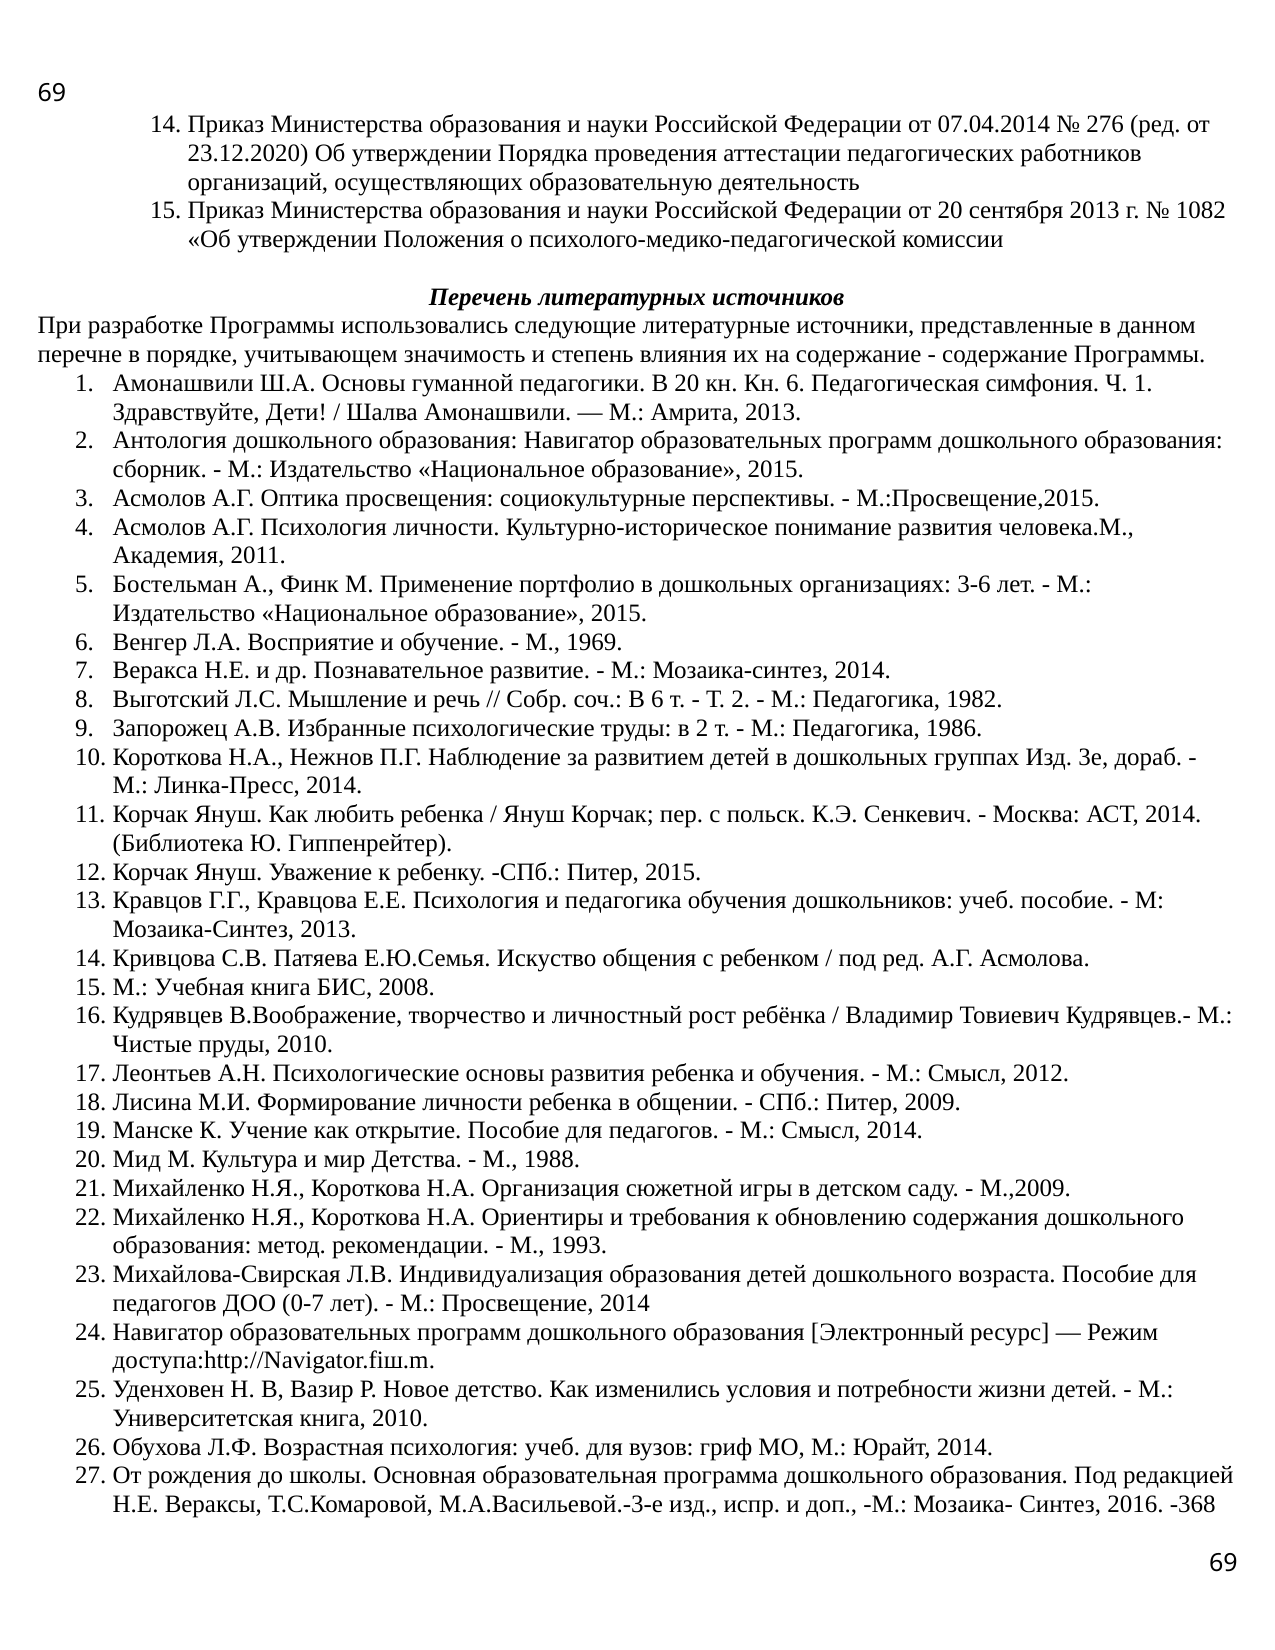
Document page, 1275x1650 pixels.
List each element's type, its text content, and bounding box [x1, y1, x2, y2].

list Кудрявцев В.Воображение, творчество и личностный рост ребёнка / Владимир Товиевич Кудрявцев.- М.: Чистые пруды, 2010. [75, 1000, 1237, 1058]
list Короткова Н.А., Нежнов П.Г. Наблюдение за развитием детей в дошкольных группах Изд. 3е, дораб. - М.: Линка-Пресс, 2014. [75, 742, 1237, 799]
list Михайлова-Свирская Л.В. Индивидуализация образования детей дошкольного возраста. Пособие для педагогов ДОО (0-7 лет). - М.: Просвещение, 2014 [75, 1259, 1237, 1317]
list Михайленко Н.Я., Короткова Н.А. Ориентиры и требования к обновлению содержания дошкольного образования: метод. рекомендации. - М., 1993. [75, 1202, 1237, 1259]
list Асмолов А.Г. Психология личности. Культурно-историческое понимание развития человека.М., Академия, 2011. [75, 512, 1237, 569]
list Амонашвили Ш.А. Основы гуманной педагогики. В 20 кн. Кн. 6. Педагогическая симфония. Ч. 1. Здравствуйте, Дети! / Шалва Амонашвили. — М.: Амрита, 2013. [75, 368, 1237, 425]
list Венгер Л.А. Восприятие и обучение. - М., 1969. [75, 627, 1237, 655]
list Запорожец А.В. Избранные психологические труды: в 2 т. - М.: Педагогика, 1986. [75, 713, 1237, 742]
list Выготский Л.С. Мышление и речь // Собр. соч.: В 6 т. - Т. 2. - М.: Педагогика, 1982. [75, 684, 1237, 713]
list Леонтьев А.Н. Психологические основы развития ребенка и обучения. - М.: Смысл, 2012. [75, 1058, 1237, 1087]
list Кравцов Г.Г., Кравцова Е.Е. Психология и педагогика обучения дошкольников: учеб. пособие. - М: Мозаика-Синтез, 2013. [75, 885, 1237, 943]
list Асмолов А.Г. Оптика просвещения: социокультурные перспективы. - М.:Просвещение,2015. [75, 483, 1237, 512]
list Мид М. Культура и мир Детства. - М., 1988. [75, 1144, 1237, 1173]
list От рождения до школы. Основная образовательная программа дошкольного образования. Под редакцией Н.Е. Вераксы, Т.С.Комаровой, М.А.Васильевой.-3-е изд., испр. и доп., -М.: Мозаика- Синтез, 2016. -368 с. [75, 1460, 1237, 1518]
list Навигатор образовательных программ дошкольного образования [Электронный ресурс] — Режим доступа:http://Navigator.fiш.m. [75, 1317, 1237, 1374]
list Кривцова С.В. Патяева Е.Ю.Семья. Искуство общения с ребенком / под ред. А.Г. Асмолова. [75, 943, 1237, 972]
list Обухова Л.Ф. Возрастная психология: учеб. для вузов: гриф МО, М.: Юрайт, 2014. [75, 1432, 1237, 1460]
list Приказ Министерства образования и науки Российской Федерации от 20 сентября 2013 г. № 1082 «Об утверждении Положения о психолого-медико-педагогической комиссии [150, 195, 1237, 253]
list Манске К. Учение как открытие. Пособие для педагогов. - М.: Смысл, 2014. [75, 1115, 1237, 1144]
list Антология дошкольного образования: Навигатор образовательных программ дошкольного образования: сборник. - М.: Издательство «Национальное образование», 2015. [75, 425, 1237, 483]
list Лисина М.И. Формирование личности ребенка в общении. - СПб.: Питер, 2009. [75, 1087, 1237, 1115]
list Корчак Януш. Как любить ребенка / Януш Корчак; пер. с польск. К.Э. Сенкевич. - Москва: АСТ, 2014. (Библиотека Ю. Гиппенрейтер). [75, 799, 1237, 857]
list Корчак Януш. Уважение к ребенку. -СПб.: Питер, 2015. [75, 857, 1237, 885]
list М.: Учебная книга БИС, 2008. [75, 972, 1237, 1000]
list Веракса Н.Е. и др. Познавательное развитие. - М.: Мозаика-синтез, 2014. [75, 655, 1237, 684]
text Перечень литературных источников [37, 282, 1237, 310]
list Приказ Министерства образования и науки Российской Федерации от 07.04.2014 № 276 (ред. от 23.12.2020) Об утверждении Порядка проведения аттестации педагогических работников организаций, осуществляющих образовательную деятельность [150, 109, 1237, 195]
list Михайленко Н.Я., Короткова Н.А. Организация сюжетной игры в детском саду. - М.,2009. [75, 1173, 1237, 1202]
list Бостельман А., Финк М. Применение портфолио в дошкольных организациях: 3-6 лет. - М.: Издательство «Национальное образование», 2015. [75, 569, 1237, 627]
list Уденховен Н. В, Вазир Р. Новое детство. Как изменились условия и потребности жизни детей. - М.: Университетская книга, 2010. [75, 1374, 1237, 1432]
text При разработке Программы использовались следующие литературные источники, представленные в данном перечне в порядке, учитывающем значимость и степень влияния их на содержание - содержание Программы. [37, 310, 1237, 368]
